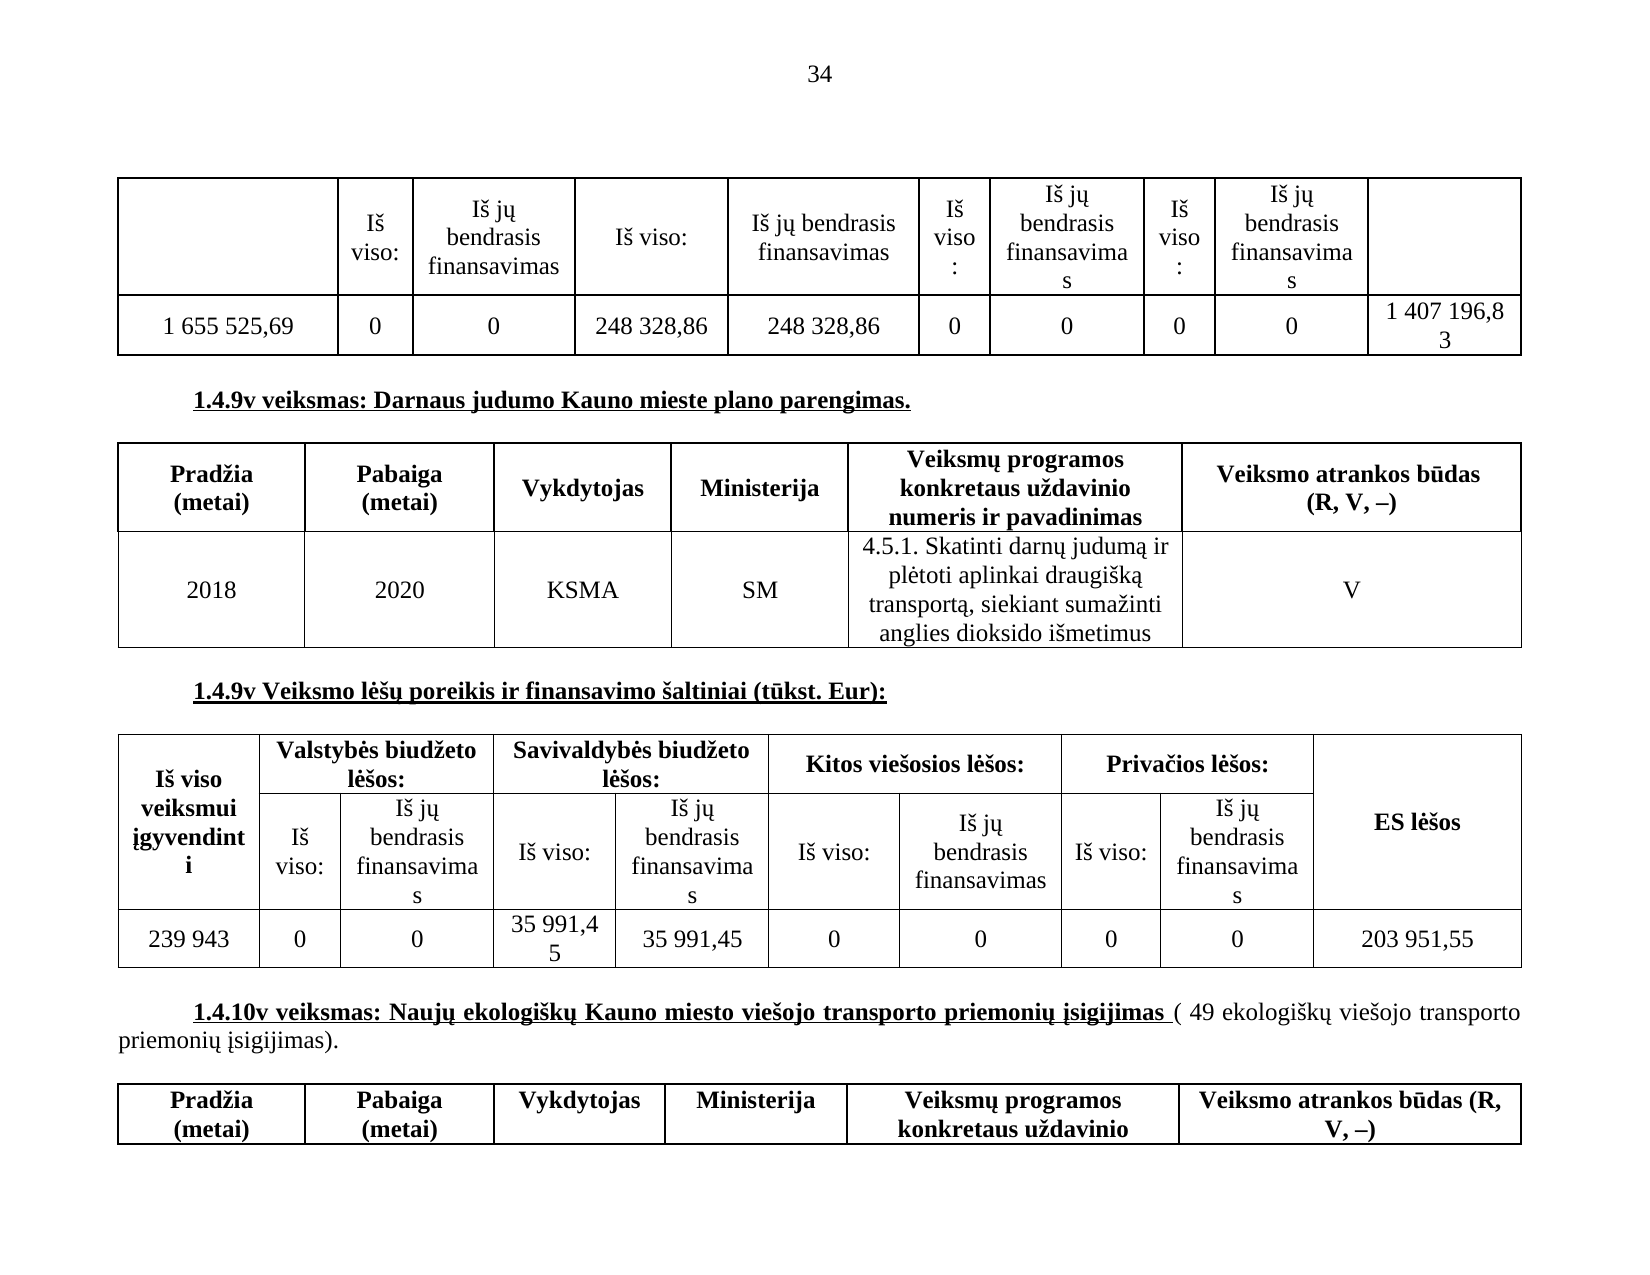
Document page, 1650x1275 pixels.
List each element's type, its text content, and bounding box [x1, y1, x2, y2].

text 1.4.9v Veiksmo lėšų poreikis ir finansavimo šaltiniai (tūkst. Eur): [118, 676, 1521, 705]
table_cell Iš viso: [769, 794, 899, 908]
table_cell 0 [260, 910, 340, 967]
table_cell 0 [1145, 296, 1214, 354]
table_cell Iš jų bendrasis finansavimas [1216, 179, 1367, 294]
table_cell Iš viso: [1062, 794, 1160, 908]
table_header Savivaldybės biudžeto lėšos: [494, 735, 768, 792]
table_header Vykdytojas [495, 1085, 664, 1143]
table_cell 0 [339, 296, 412, 354]
table_cell 0 [1161, 910, 1313, 967]
table_cell Iš jų bendrasis finansavimas [616, 794, 768, 908]
table_cell 1 655 525,69 [119, 296, 337, 354]
table_cell Iš viso: [260, 794, 340, 908]
table_header Privačios lėšos: [1062, 735, 1313, 792]
table_cell 2020 [305, 532, 494, 647]
table_header Ministerija [672, 444, 847, 531]
table_cell SM [672, 532, 848, 647]
table_cell 0 [900, 910, 1061, 967]
table_header ES lėšos [1314, 735, 1521, 908]
table_cell Iš jų bendrasis finansavimas [991, 179, 1143, 294]
table_cell Iš jų bendrasis finansavimas [1161, 794, 1313, 908]
table_cell Iš jų bendrasis finansavimas [341, 794, 493, 908]
table_cell 1 407 196,83 [1369, 296, 1520, 354]
table_cell Iš viso: [494, 794, 615, 908]
table_cell 0 [769, 910, 899, 967]
table_header Vykdytojas [495, 444, 670, 531]
table_header [119, 179, 337, 294]
table_cell 248 328,86 [729, 296, 918, 354]
table_header Pabaiga (metai) [306, 1085, 493, 1143]
table_header Veiksmų programos konkretaus uždavinio numeris ir pavadinimas [849, 444, 1181, 531]
table_header Pradžia (metai) [119, 444, 304, 531]
table_cell 4.5.1. Skatinti darnų judumą ir plėtoti aplinkai draugišką transportą, siekiant sumažinti anglies dioksido išmetimus [849, 532, 1182, 647]
table_cell 35 991,45 [616, 910, 768, 967]
table_header Iš viso veiksmui įgyvendinti [119, 735, 259, 908]
table_cell 0 [414, 296, 574, 354]
text 1.4.9v veiksmas: Darnaus judumo Kauno mieste plano parengimas. [118, 385, 1521, 413]
table_header [1369, 179, 1520, 294]
table_cell Iš jų bendrasis finansavimas [729, 179, 918, 294]
table_cell Iš viso: [920, 179, 989, 294]
table_cell 0 [1216, 296, 1367, 354]
table_cell 0 [920, 296, 989, 354]
table_header Kitos viešosios lėšos: [769, 735, 1061, 792]
table_cell 35 991,45 [494, 910, 615, 967]
table_cell KSMA [495, 532, 671, 647]
table_cell Iš jų bendrasis finansavimas [900, 794, 1061, 908]
table_cell V [1183, 532, 1521, 647]
text 1.4.10v veiksmas: Naujų ekologiškų Kauno miesto viešojo transporto priemonių įsigijimas ( 49 ekologiškų viešojo transporto priemonių įsigijimas). [118, 997, 1521, 1054]
table_cell 239 943 [119, 910, 259, 967]
table_cell 0 [991, 296, 1143, 354]
table_cell Iš viso: [339, 179, 412, 294]
table_cell 0 [341, 910, 493, 967]
table_cell 248 328,86 [576, 296, 727, 354]
table_header Veiksmo atrankos būdas (R, V, –) [1180, 1085, 1520, 1143]
table_cell Iš viso: [576, 179, 727, 294]
table_cell 0 [1062, 910, 1160, 967]
table_header Veiksmų programos konkretaus uždavinio [848, 1085, 1178, 1143]
table_header Valstybės biudžeto lėšos: [260, 735, 493, 792]
table_header Pabaiga (metai) [306, 444, 493, 531]
table_cell Iš viso: [1145, 179, 1214, 294]
table_header Veiksmo atrankos būdas (R, V, –) [1183, 444, 1520, 531]
table_cell Iš jų bendrasis finansavimas [414, 179, 574, 294]
table_cell 2018 [119, 532, 304, 647]
table_header Ministerija [666, 1085, 846, 1143]
table_cell 203 951,55 [1314, 910, 1521, 967]
table_header Pradžia (metai) [119, 1085, 304, 1143]
